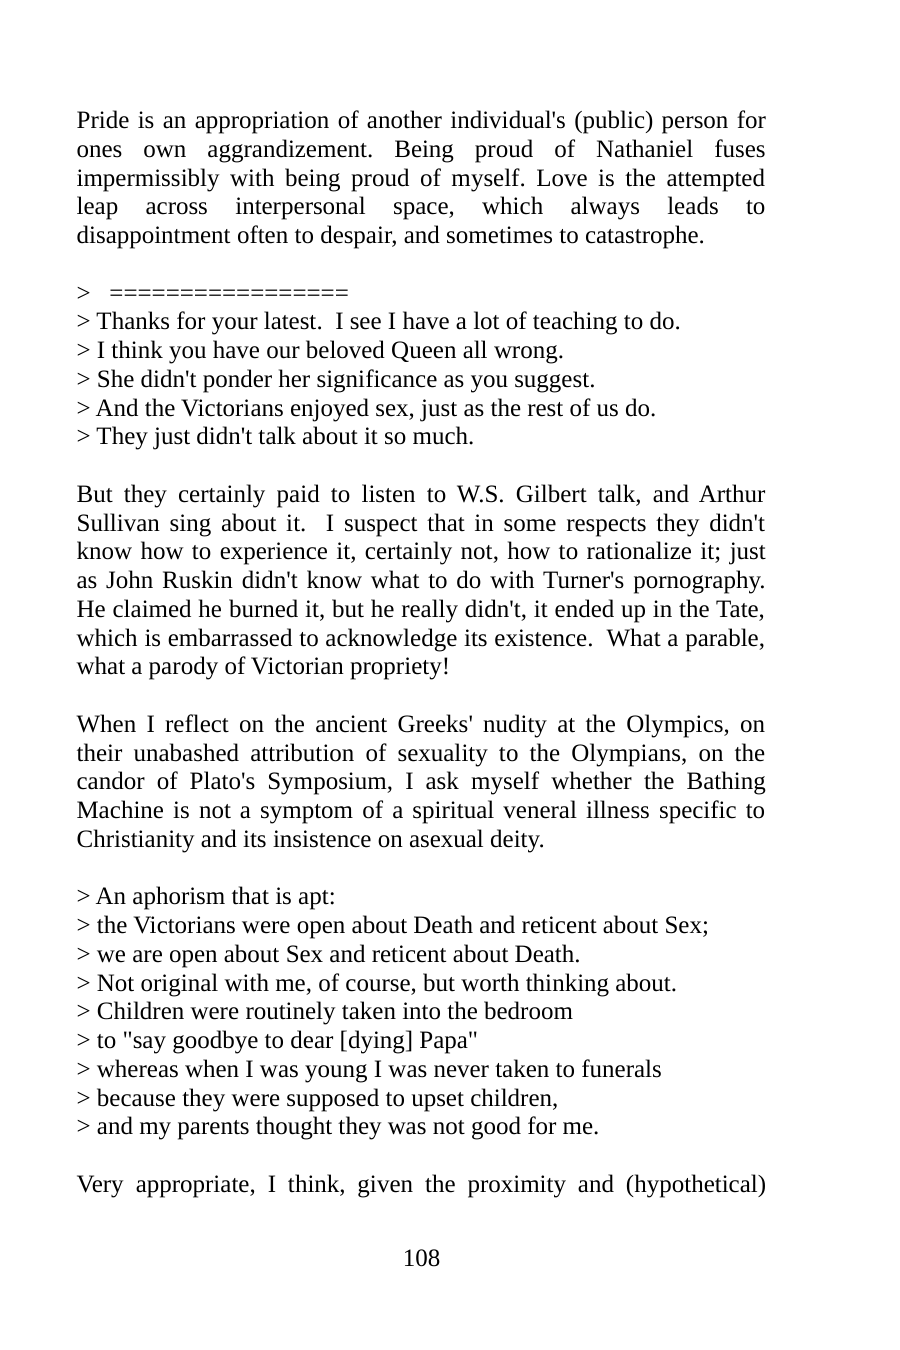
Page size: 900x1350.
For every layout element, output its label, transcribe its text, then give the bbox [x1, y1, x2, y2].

text > to "say goodbye to dear [dying] Papa" [76, 1025, 766, 1054]
text > Not original with me, of course, but worth thinking about. [76, 968, 766, 996]
text > Children were routinely taken into the bedroom [76, 996, 766, 1025]
text > because they were supposed to upset children, [76, 1083, 766, 1111]
text > And the Victorians enjoyed sex, just as the rest of us do. [76, 393, 766, 421]
text > and my parents thought they was not good for me. [76, 1111, 766, 1140]
text > She didn't ponder her significance as you suggest. [76, 364, 766, 393]
text > whereas when I was young I was never taken to funerals [76, 1054, 766, 1083]
text > the Victorians were open about Death and reticent about Sex; [76, 910, 766, 939]
text > we are open about Sex and reticent about Death. [76, 939, 766, 968]
text > They just didn't talk about it so much. [76, 421, 766, 450]
text > I think you have our beloved Queen all wrong. [76, 335, 766, 364]
text But they certainly paid to listen to W.S. Gilbert talk, and Arthur Sullivan sing about it. I suspect that in some respects they didn't know how to experience it, certainly not, how to rationalize it; just as John Ruskin didn't know what to do with Turner's pornography. He claimed he burned it, but he really didn't, it ended up in the Tate, which is embarrassed to acknowledge its existence. What a parable, what a parody of Victorian propriety! [76, 479, 766, 680]
text When I reflect on the ancient Greeks' nudity at the Olympics, on their unabashed attribution of sexuality to the Olympians, on the candor of Plato's Symposium, I ask myself whether the Bathing Machine is not a symptom of a spiritual veneral illness specific to Christianity and its insistence on asexual deity. [76, 709, 766, 853]
text > ================= [76, 278, 766, 306]
text > An aphorism that is apt: [76, 881, 766, 910]
text > Thanks for your latest. I see I have a lot of teaching to do. [76, 306, 766, 335]
text Pride is an appropriation of another individual's (public) person for ones own aggrandizement. Being proud of Nathaniel fuses impermissibly with being proud of myself. Love is the attempted leap across interpersonal space, which always leads to disappointment often to despair, and sometimes to catastrophe. [76, 105, 766, 249]
text Very appropriate, I think, given the proximity and (hypothetical) [76, 1169, 766, 1198]
